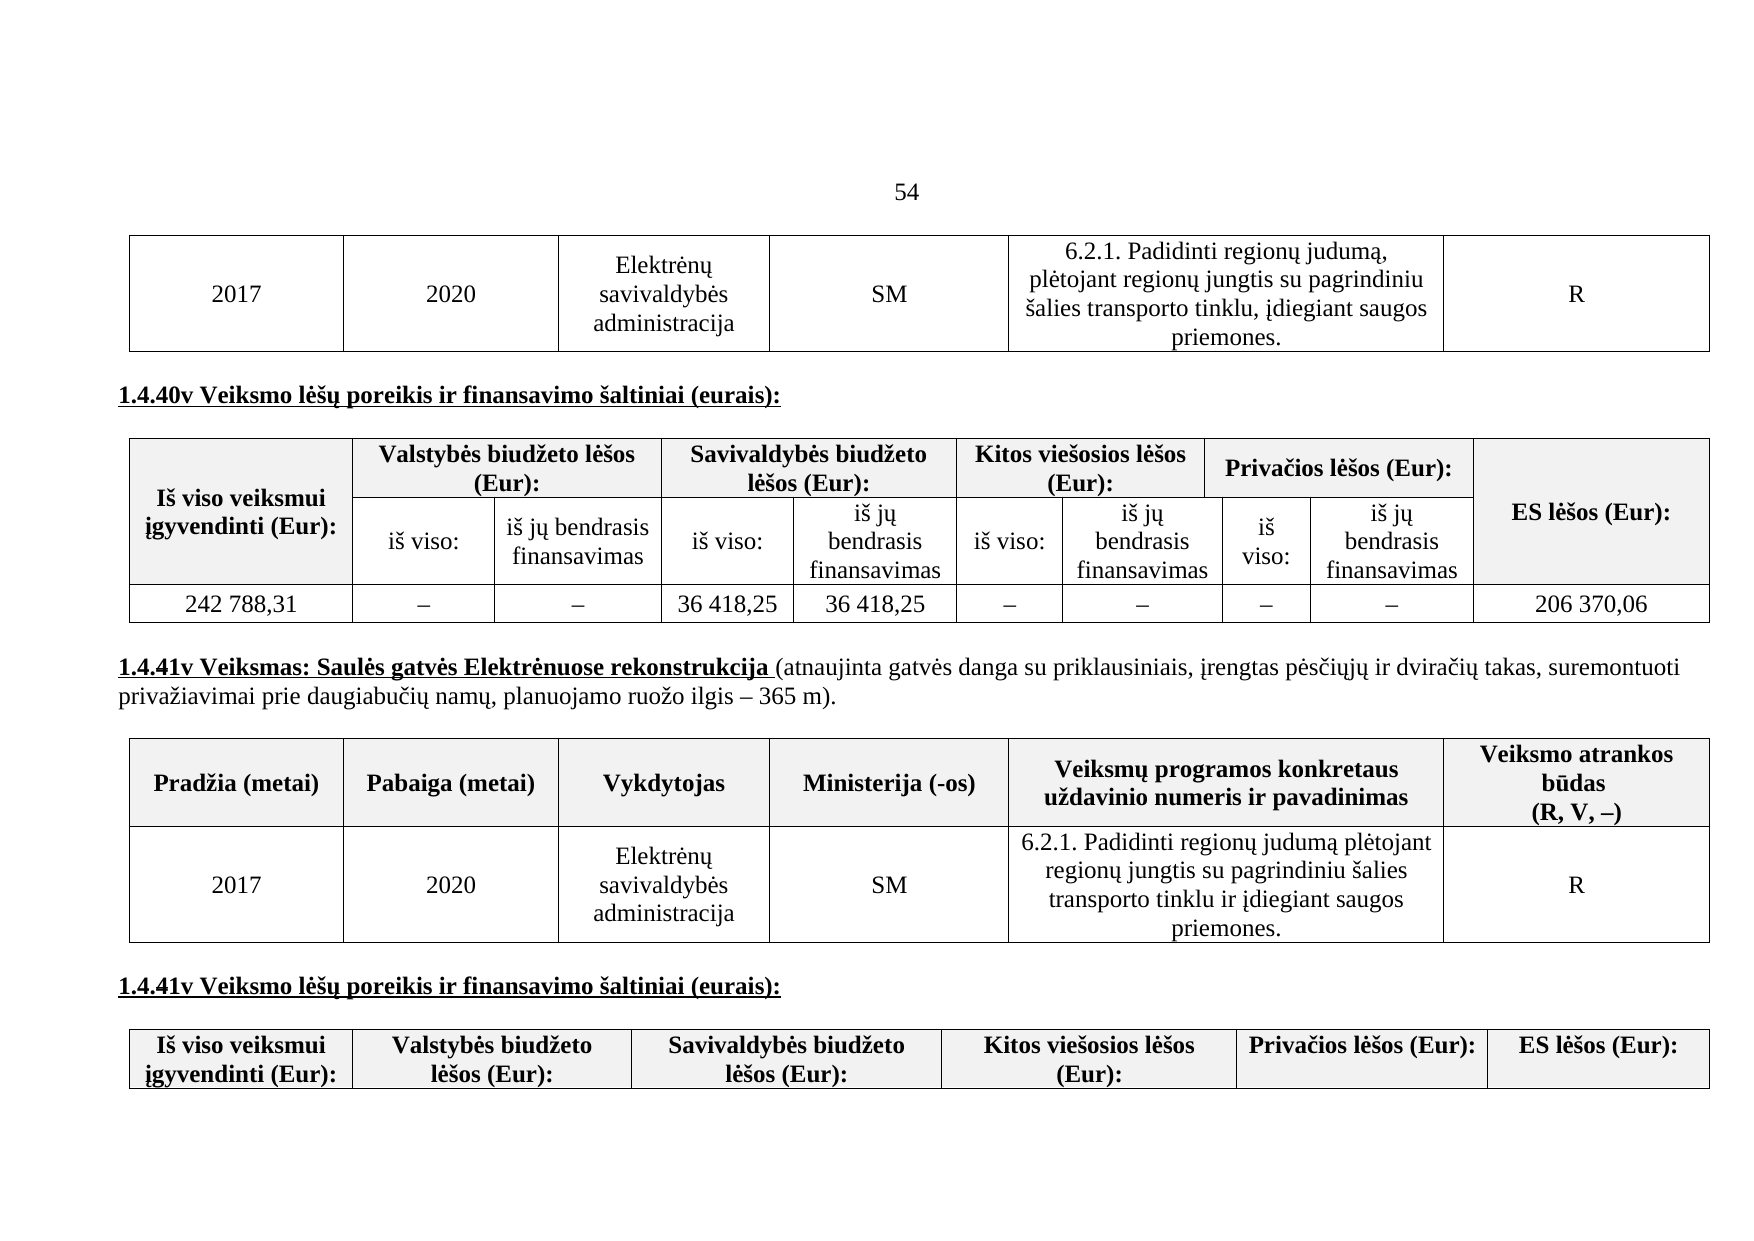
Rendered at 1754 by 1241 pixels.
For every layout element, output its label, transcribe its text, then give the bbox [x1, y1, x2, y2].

table_cell iš viso: [662, 498, 793, 584]
table_header Valstybės biudžeto lėšos (Eur): [353, 1030, 631, 1087]
table_cell – [1311, 585, 1473, 622]
table_cell – [353, 585, 494, 622]
table_header Pradžia (metai) [130, 739, 343, 826]
table_header Vykdytojas [559, 739, 769, 826]
table_cell Elektrėnų savivaldybės administracija [559, 236, 769, 351]
table_cell 2017 [130, 827, 343, 942]
table_header ES lėšos (Eur): [1474, 439, 1709, 584]
table_cell SM [770, 827, 1008, 942]
table_header Privačios lėšos (Eur): [1237, 1030, 1487, 1087]
table_cell iš viso: [957, 498, 1062, 584]
table_cell iš jų bendrasis finansavimas [495, 498, 661, 584]
table_cell – [957, 585, 1062, 622]
table_cell – [1063, 585, 1222, 622]
table_cell SM [770, 236, 1008, 351]
table_cell 2020 [344, 236, 558, 351]
table_cell 36 418,25 [794, 585, 956, 622]
table_cell R [1444, 827, 1709, 942]
table_cell 206 370,06 [1474, 585, 1709, 622]
table_header Privačios lėšos (Eur): [1205, 439, 1473, 497]
table_cell iš jų bendrasis finansavimas [794, 498, 956, 584]
table_header Valstybės biudžeto lėšos (Eur): [353, 439, 661, 497]
text 1.4.40v Veiksmo lėšų poreikis ir finansavimo šaltiniai (eurais): [118, 381, 1695, 409]
table_header Kitos viešosios lėšos (Eur): [957, 439, 1204, 497]
table_header Iš viso veiksmui įgyvendinti (Eur): [130, 1030, 352, 1087]
table_header Kitos viešosios lėšos (Eur): [942, 1030, 1236, 1087]
table_cell R [1444, 236, 1709, 351]
table_cell Elektrėnų savivaldybės administracija [559, 827, 769, 942]
table_cell – [1223, 585, 1310, 622]
table_cell iš jų bendrasis finansavimas [1311, 498, 1473, 584]
text 1.4.41v Veiksmas: Saulės gatvės Elektrėnuose rekonstrukcija (atnaujinta gatvės danga su priklausiniais, įrengtas pėsčiųjų ir dviračių takas, suremontuoti privažiavimai prie daugiabučių namų, planuojamo ruožo ilgis – 365 m). [118, 652, 1695, 709]
table_header Pabaiga (metai) [344, 739, 558, 826]
table_cell – [495, 585, 661, 622]
table_header ES lėšos (Eur): [1488, 1030, 1709, 1087]
table_cell iš jų bendrasis finansavimas [1063, 498, 1222, 584]
text 1.4.41v Veiksmo lėšų poreikis ir finansavimo šaltiniai (eurais): [118, 971, 1695, 1000]
table_header Savivaldybės biudžeto lėšos (Eur): [662, 439, 956, 497]
table_cell iš viso: [353, 498, 494, 584]
table_header Savivaldybės biudžeto lėšos (Eur): [632, 1030, 941, 1087]
table_cell 2020 [344, 827, 558, 942]
table_cell 6.2.1. Padidinti regionų judumą, plėtojant regionų jungtis su pagrindiniu šalies transporto tinklu, įdiegiant saugos priemones. [1009, 236, 1443, 351]
table_header Veiksmo atrankos būdas (R, V, –) [1444, 739, 1709, 826]
table_cell 2017 [130, 236, 343, 351]
table_cell 6.2.1. Padidinti regionų judumą plėtojant regionų jungtis su pagrindiniu šalies transporto tinklu ir įdiegiant saugos priemones. [1009, 827, 1443, 942]
table_cell 242 788,31 [130, 585, 352, 622]
table_header Ministerija (-os) [770, 739, 1008, 826]
table_cell 36 418,25 [662, 585, 793, 622]
table_header Iš viso veiksmui įgyvendinti (Eur): [130, 439, 352, 584]
table_cell iš viso: [1223, 498, 1310, 584]
table_header Veiksmų programos konkretaus uždavinio numeris ir pavadinimas [1009, 739, 1443, 826]
